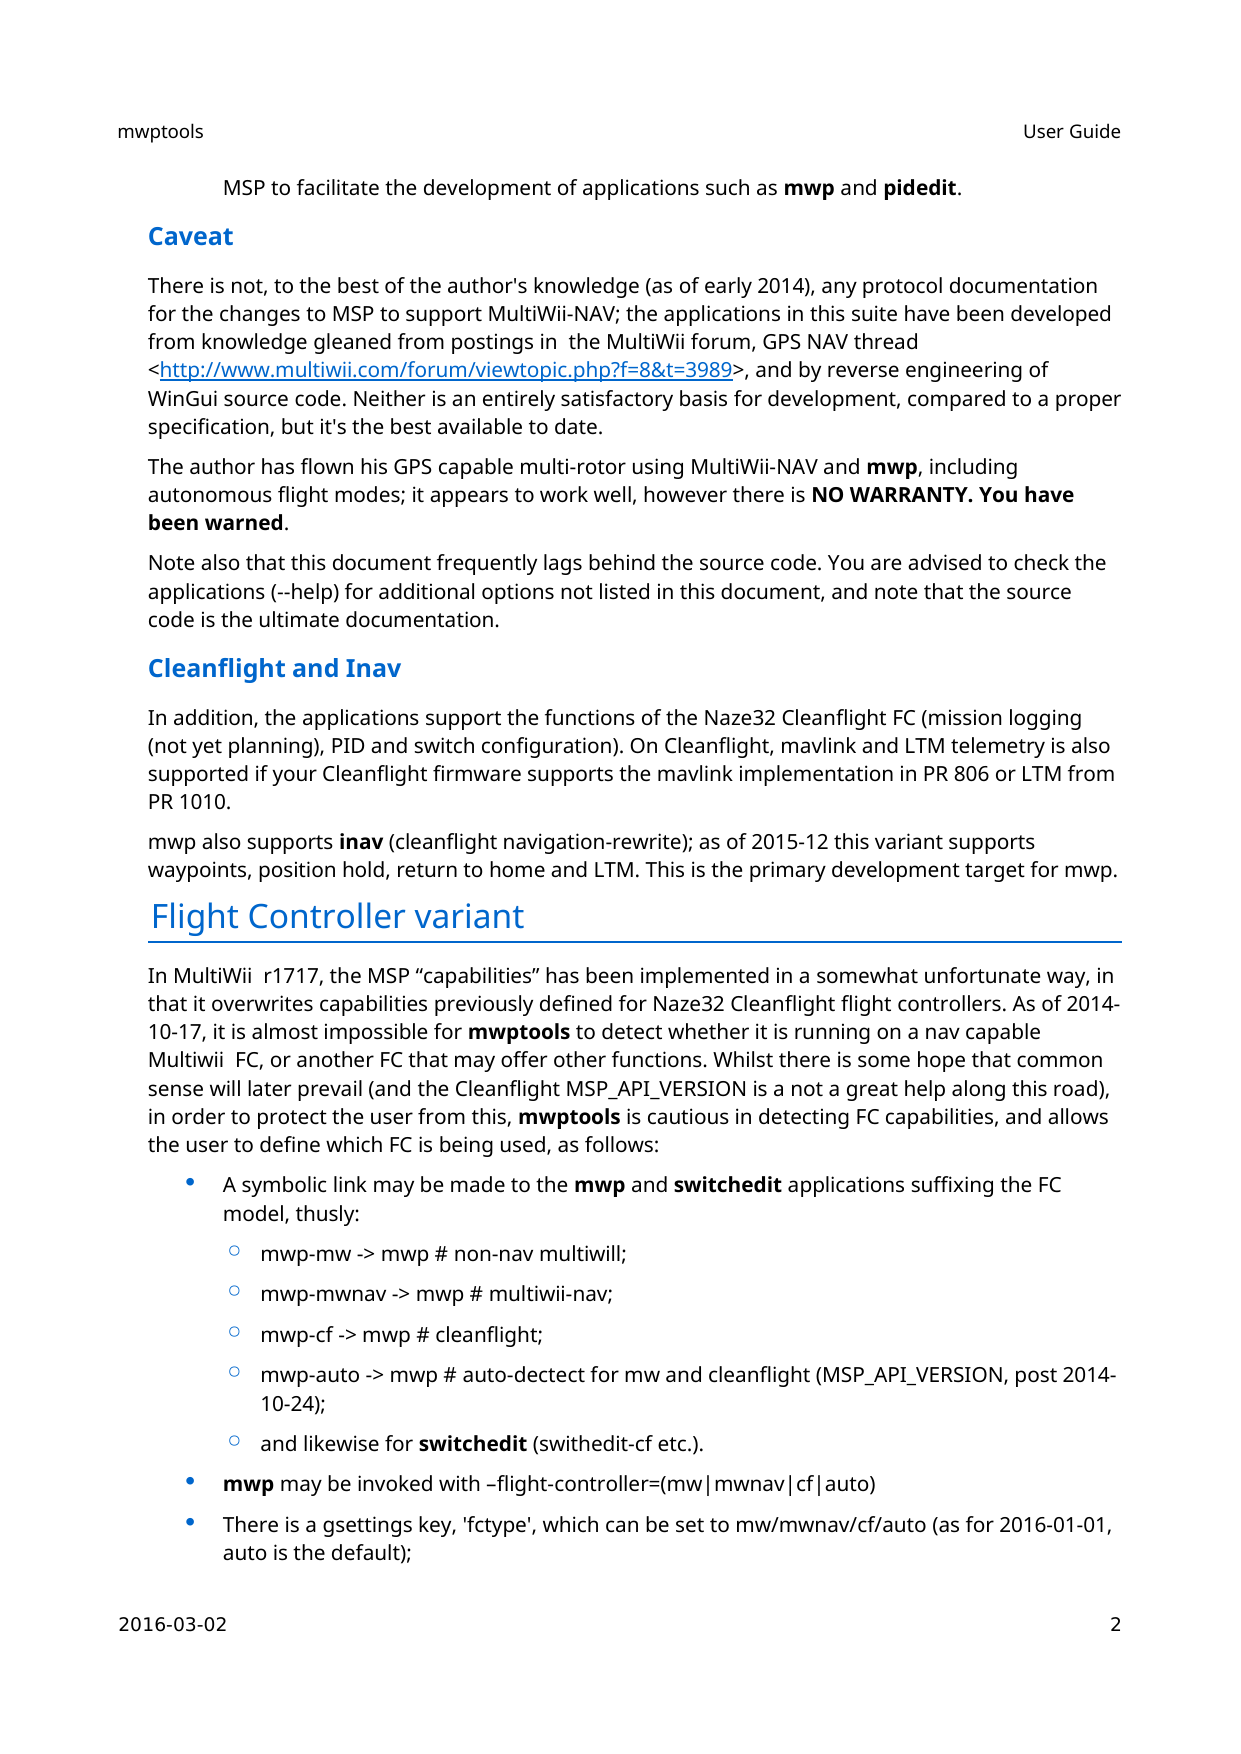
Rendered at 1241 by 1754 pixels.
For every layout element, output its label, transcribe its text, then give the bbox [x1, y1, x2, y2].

subtitle Caveat [148, 219, 1122, 253]
list mwp-mw -> mwp # non-nav multiwill; [223, 1239, 1122, 1268]
subtitle Cleanflight and Inav [148, 651, 1122, 685]
list mwp-mwnav -> mwp # multiwii-nav; [223, 1279, 1122, 1308]
list In addition, the applications support the functions of the Naze32 Cleanflight FC (mission logging (not yet planning), PID and switch configuration). On Cleanflight, mavlink and LTM telemetry is also supported if your Cleanflight firmware supports the mavlink implementation in PR 806 or LTM from PR 1010. [148, 703, 1122, 816]
list mwp-cf -> mwp # cleanflight; [223, 1320, 1122, 1348]
list and likewise for switchedit (swithedit-cf etc.). [223, 1429, 1122, 1457]
list There is not, to the best of the author's knowledge (as of early 2014), any protocol documentation for the changes to MSP to support MultiWii-NAV; the applications in this suite have been developed from knowledge gleaned from postings in the MultiWii forum, GPS NAV thread <http://www.multiwii.com/forum/viewtopic.php?f=8&t=3989>, and by reverse engineering of WinGui source code. Neither is an entirely satisfactory basis for development, compared to a proper specification, but it's the best available to date. [148, 271, 1122, 440]
list Note also that this document frequently lags behind the source code. You are advised to check the applications (--help) for additional options not listed in this document, and note that the source code is the ultimate documentation. [148, 548, 1122, 633]
list The author has flown his GPS capable multi-rotor using MultiWii-NAV and mwp, including autonomous flight modes; it appears to work well, however there is NO WARRANTY. You have been warned. [148, 452, 1122, 537]
list mwp also supports inav (cleanflight navigation-rewrite); as of 2015-12 this variant supports waypoints, position hold, return to home and LTM. This is the primary development target for mwp. [148, 827, 1122, 884]
list A symbolic link may be made to the mwp and switchedit applications suffixing the FC model, thusly: [185, 1170, 1122, 1227]
list mwp may be invoked with –flight-controller=(mw|mwnav|cf|auto) [185, 1469, 1122, 1498]
list MSP to facilitate the development of applications such as mwp and pidedit. [185, 173, 1122, 201]
subtitle Flight Controller variant [148, 890, 1122, 941]
list mwp-auto -> mwp # auto-dectect for mw and cleanflight (MSP_API_VERSION, post 2014-10-24); [223, 1360, 1122, 1417]
text In MultiWii r1717, the MSP “capabilities” has been implemented in a somewhat unfortunate way, in that it overwrites capabilities previously defined for Naze32 Cleanflight flight controllers. As of 2014-10-17, it is almost impossible for mwptools to detect whether it is running on a nav capable Multiwii FC, or another FC that may offer other functions. Whilst there is some hope that common sense will later prevail (and the Cleanflight MSP_API_VERSION is a not a great help along this road), in order to protect the user from this, mwptools is cautious in detecting FC capabilities, and allows the user to define which FC is being used, as follows: [148, 961, 1122, 1158]
list There is a gsettings key, 'fctype', which can be set to mw/mwnav/cf/auto (as for 2016-01-01, auto is the default); [185, 1510, 1122, 1567]
